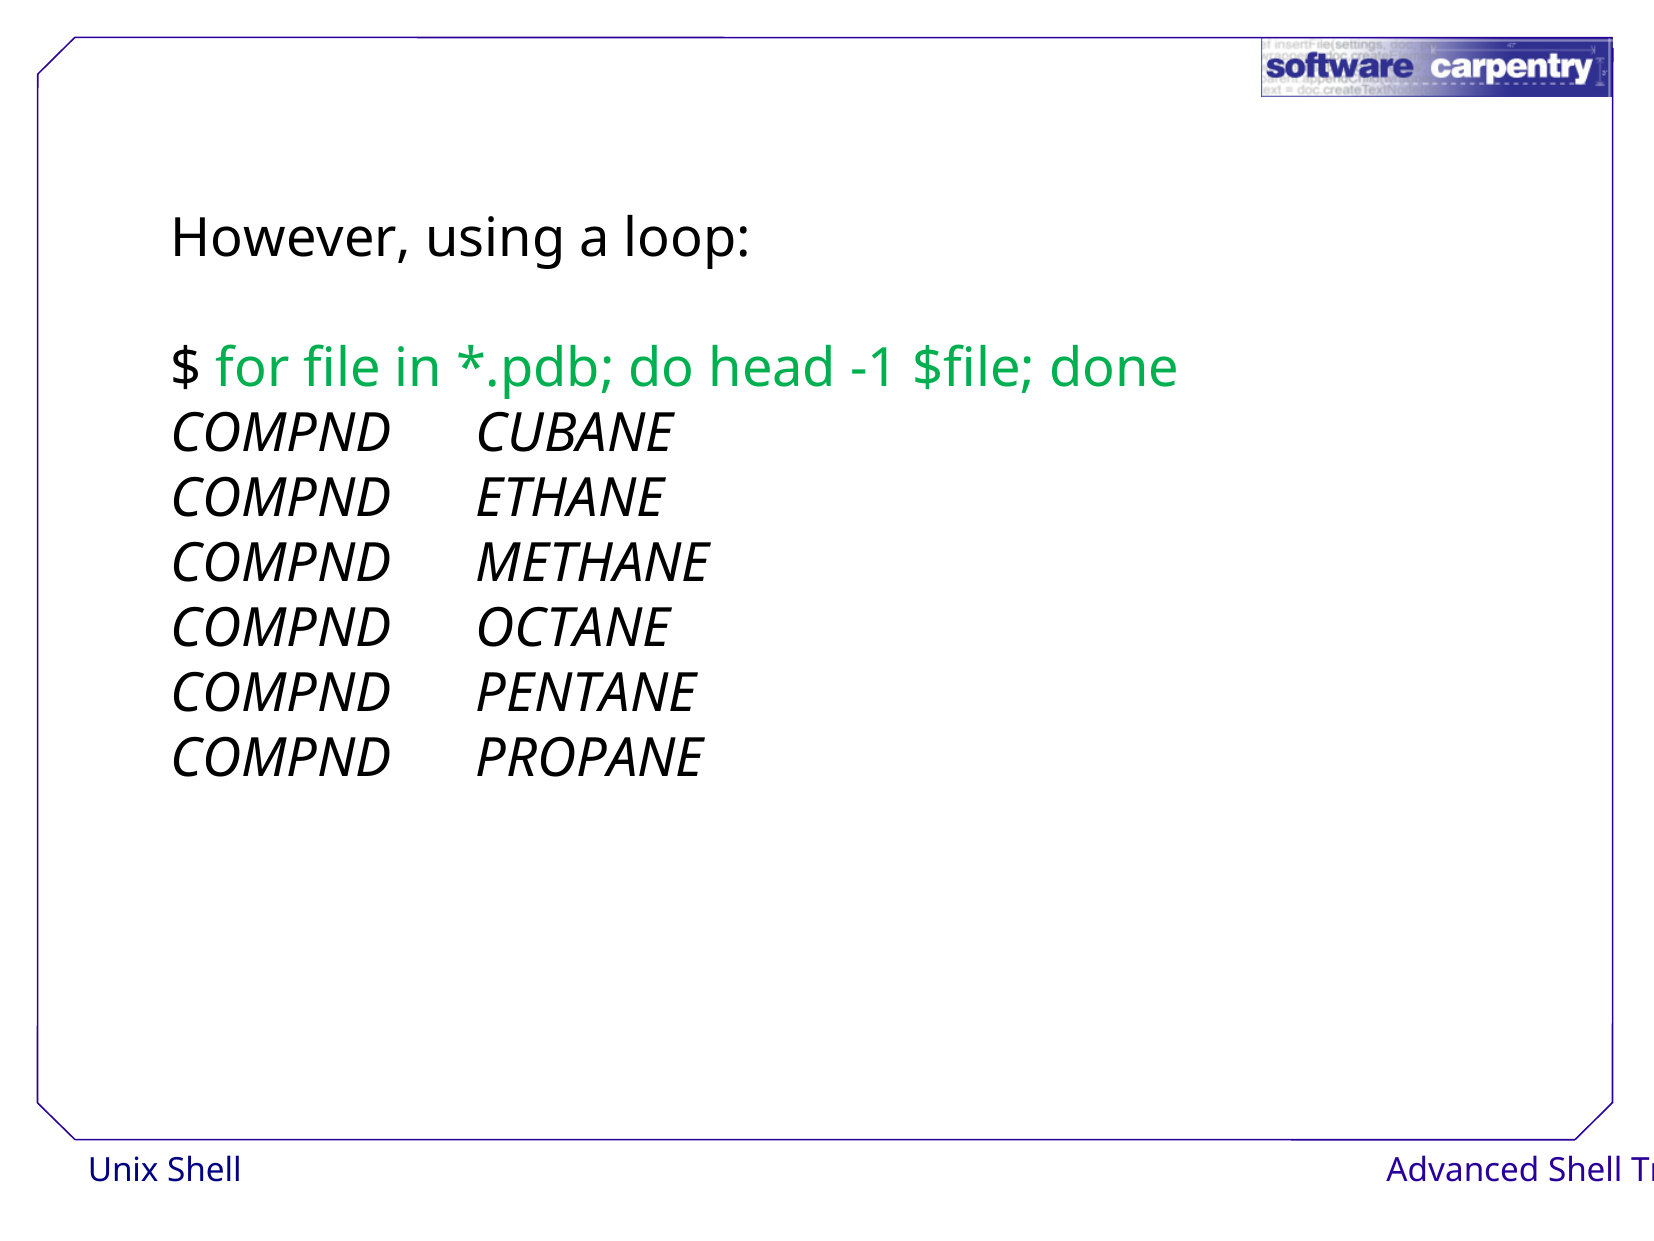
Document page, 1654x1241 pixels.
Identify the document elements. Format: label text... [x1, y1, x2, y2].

text_box However, using a loop: $ for file in *.pdb; do head -1 $file; done COMPND CUBANE COMPND ETHANE COMPND METHANE COMPND OCTANE COMPND PENTANE COMPND PROPANE [155, 194, 1546, 795]
picture [1261, 39, 1613, 97]
